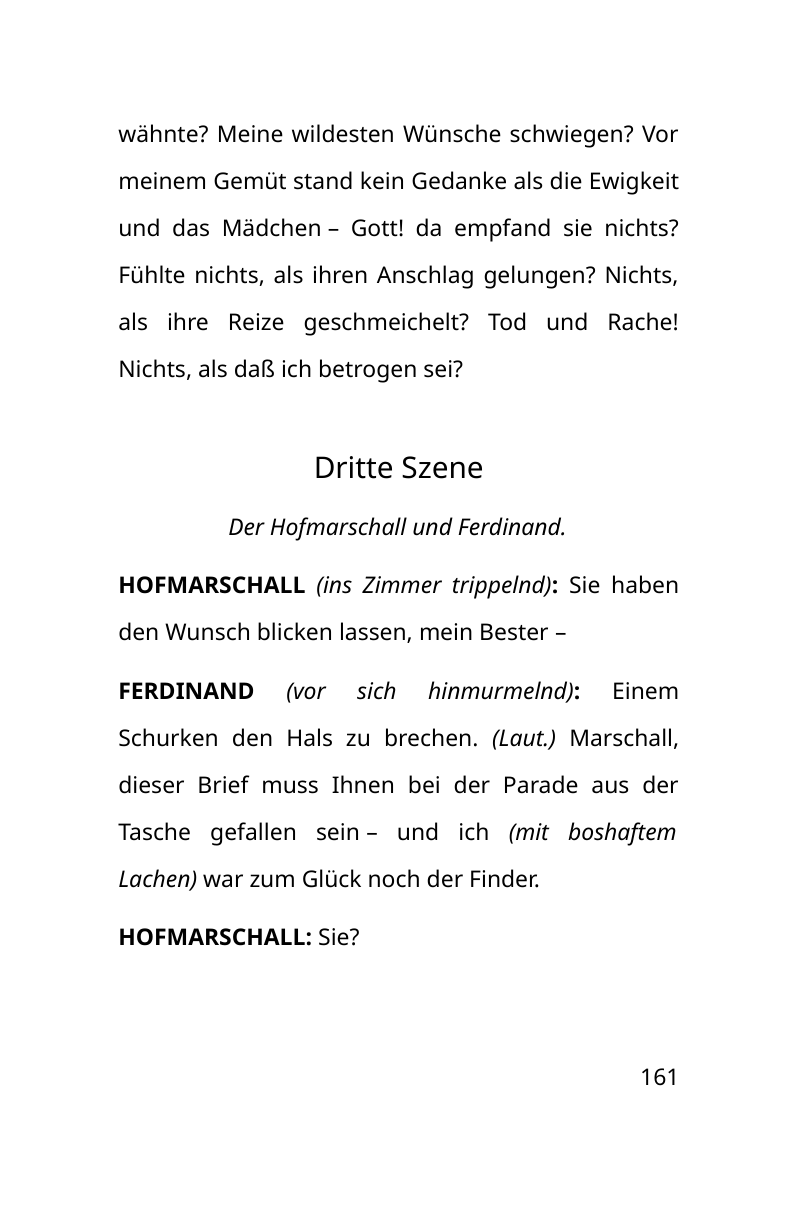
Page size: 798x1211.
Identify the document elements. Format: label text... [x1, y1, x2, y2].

text wähnte? Meine wildesten Wünsche schwiegen? Vor meinem Gemüt stand kein Gedanke als die Ewigkeit und das Mädchen – Gott! da empfand sie nichts? Fühlte nichts, als ihren Anschlag gelungen? Nichts, als ihre Reize geschmeichelt? Tod und Rache! Nichts, als daß ich betrogen sei? [118, 118, 679, 384]
text HOFMARSCHALL: Sie? [118, 921, 679, 952]
subtitle Dritte Szene [118, 447, 679, 487]
text FERDINAND (vor sich hinmurmelnd): Einem Schurken den Hals zu brechen. (Laut.) Marschall, dieser Brief muss Ihnen bei der Parade aus der Tasche gefallen sein – und ich (mit boshaftem Lachen) war zum Glück noch der Finder. [118, 675, 679, 894]
text Der Hofmarschall und Ferdinand. [118, 511, 679, 542]
text HOFMARSCHALL (ins Zimmer trippelnd): Sie haben den Wunsch blicken lassen, mein Bester – [118, 569, 679, 648]
